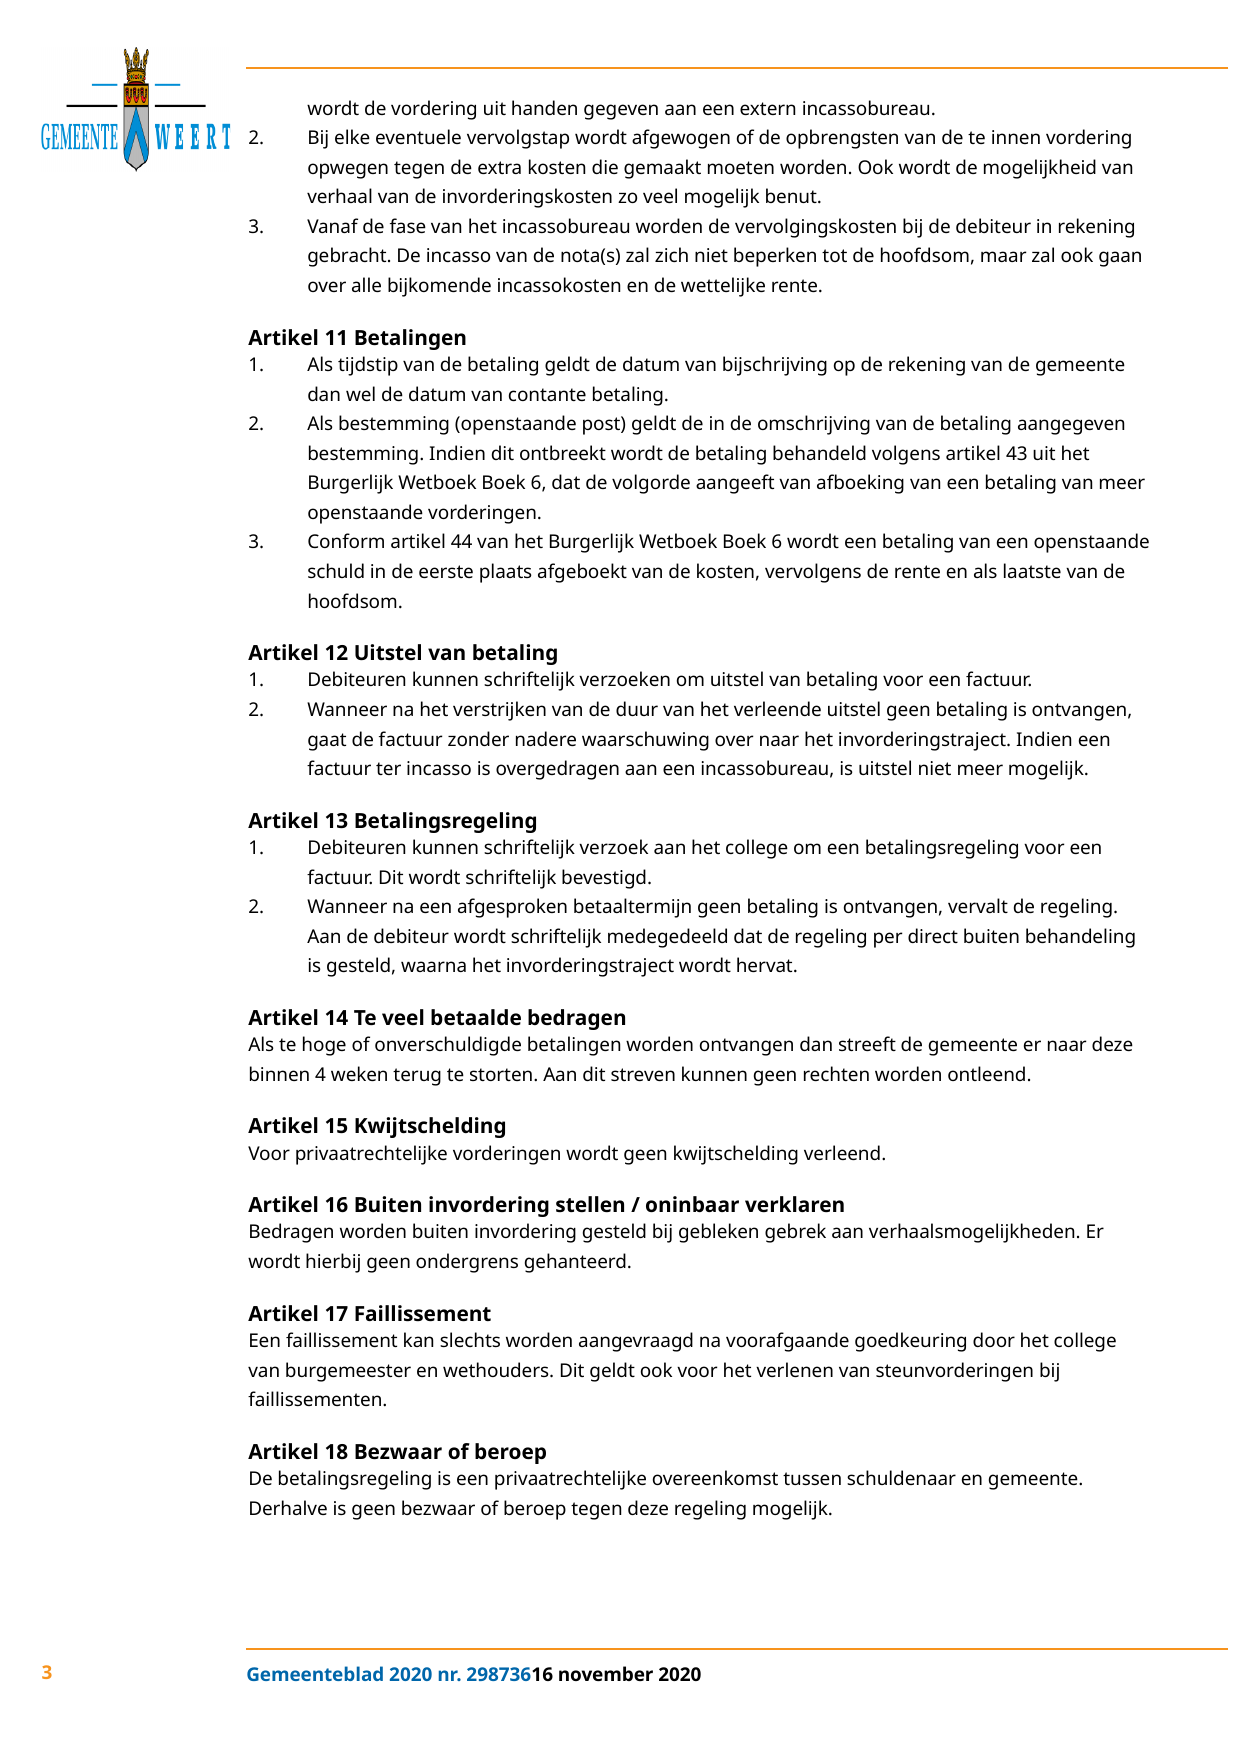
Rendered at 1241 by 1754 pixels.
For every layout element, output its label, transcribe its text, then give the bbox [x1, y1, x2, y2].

list Als tijdstip van de betaling geldt de datum van bijschrijving op de rekening van de gemeente dan wel de datum van contante betaling. [248, 351, 1152, 406]
text Artikel 17 Faillissement [248, 1299, 1152, 1327]
text De betalingsregeling is een privaatrechtelijke overeenkomst tussen schuldenaar en gemeente. Derhalve is geen bezwaar of beroep tegen deze regeling mogelijk. [248, 1465, 1152, 1521]
list wordt de vordering uit handen gegeven aan een extern incassobureau. [248, 95, 1152, 121]
text Artikel 15 Kwijtschelding [248, 1111, 1152, 1140]
text Artikel 13 Betalingsregeling [248, 806, 1152, 834]
list Debiteuren kunnen schriftelijk verzoek aan het college om een betalingsregeling voor een factuur. Dit wordt schriftelijk bevestigd. [248, 834, 1152, 889]
list Vanaf de fase van het incassobureau worden de vervolgingskosten bij de debiteur in rekening gebracht. De incasso van de nota(s) zal zich niet beperken tot de hoofdsom, maar zal ook gaan over alle bijkomende incassokosten en de wettelijke rente. [248, 213, 1152, 298]
text Bedragen worden buiten invordering gesteld bij gebleken gebrek aan verhaalsmogelijkheden. Er wordt hierbij geen ondergrens gehanteerd. [248, 1219, 1152, 1274]
list Debiteuren kunnen schriftelijk verzoeken om uitstel van betaling voor een factuur. [248, 667, 1152, 692]
list Wanneer na het verstrijken van de duur van het verleende uitstel geen betaling is ontvangen, gaat de factuur zonder nadere waarschuwing over naar het invorderingstraject. Indien een factuur ter incasso is overgedragen aan een incassobureau, is uitstel niet meer mogelijk. [248, 696, 1152, 781]
text Artikel 16 Buiten invordering stellen / oninbaar verklaren [248, 1190, 1152, 1219]
text Artikel 11 Betalingen [248, 323, 1152, 351]
picture [41, 47, 231, 172]
text Artikel 18 Bezwaar of beroep [248, 1437, 1152, 1465]
text Artikel 12 Uitstel van betaling [248, 638, 1152, 667]
list Wanneer na een afgesproken betaaltermijn geen betaling is ontvangen, vervalt de regeling. Aan de debiteur wordt schriftelijk medegedeeld dat de regeling per direct buiten behandeling is gesteld, waarna het invorderingstraject wordt hervat. [248, 893, 1152, 978]
list Bij elke eventuele vervolgstap wordt afgewogen of de opbrengsten van de te innen vordering opwegen tegen de extra kosten die gemaakt moeten worden. Ook wordt de mogelijkheid van verhaal van de invorderingskosten zo veel mogelijk benut. [248, 124, 1152, 209]
list Als bestemming (openstaande post) geldt de in de omschrijving van de betaling aangegeven bestemming. Indien dit ontbreekt wordt de betaling behandeld volgens artikel 43 uit het Burgerlijk Wetboek Boek 6, dat de volgorde aangeeft van afboeking van een betaling van meer openstaande vorderingen. [248, 410, 1152, 525]
text Als te hoge of onverschuldigde betalingen worden ontvangen dan streeft de gemeente er naar deze binnen 4 weken terug te storten. Aan dit streven kunnen geen rechten worden ontleend. [248, 1031, 1152, 1087]
list Conform artikel 44 van het Burgerlijk Wetboek Boek 6 wordt een betaling van een openstaande schuld in de eerste plaats afgeboekt van de kosten, vervolgens de rente en als laatste van de hoofdsom. [248, 529, 1152, 613]
text Een faillissement kan slechts worden aangevraagd na voorafgaande goedkeuring door het college van burgemeester en wethouders. Dit geldt ook voor het verlenen van steunvorderingen bij faillissementen. [248, 1327, 1152, 1412]
text Artikel 14 Te veel betaalde bedragen [248, 1003, 1152, 1031]
text Voor privaatrechtelijke vorderingen wordt geen kwijtschelding verleend. [248, 1140, 1152, 1166]
